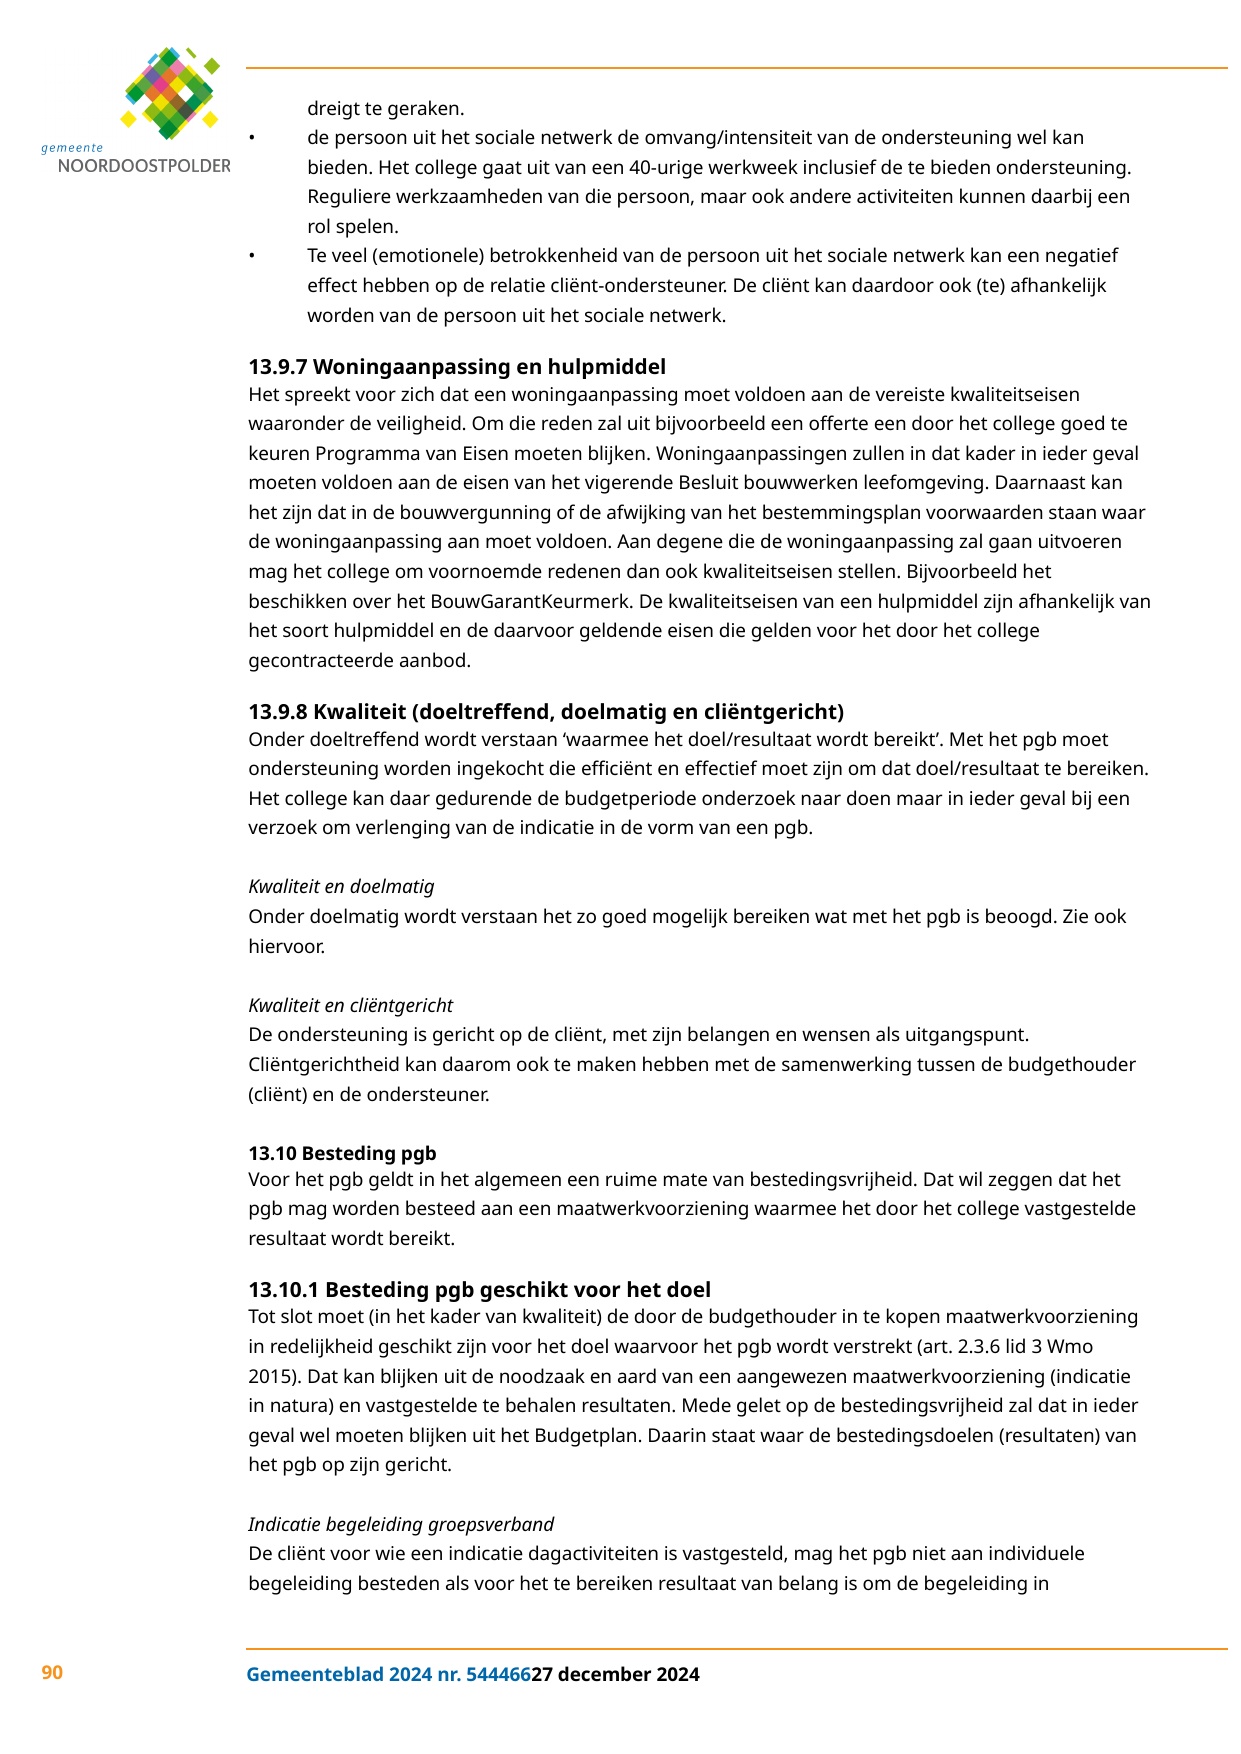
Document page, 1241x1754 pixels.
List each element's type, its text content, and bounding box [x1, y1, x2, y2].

text De ondersteuning is gericht op de cliënt, met zijn belangen en wensen als uitgangspunt. Cliëntgerichtheid kan daarom ook te maken hebben met de samenwerking tussen de budgethouder (cliënt) en de ondersteuner. [248, 1022, 1152, 1107]
text Kwaliteit en doelmatig [248, 874, 1152, 899]
text 13.9.7 Woningaanpassing en hulpmiddel [248, 352, 1152, 381]
text De cliënt voor wie een indicatie dagactiviteiten is vastgesteld, mag het pgb niet aan individuele begeleiding besteden als voor het te bereiken resultaat van belang is om de begeleiding in [248, 1540, 1152, 1596]
text Indicatie begeleiding groepsverband [248, 1511, 1152, 1537]
text Onder doelmatig wordt verstaan het zo goed mogelijk bereiken wat met het pgb is beoogd. Zie ook hiervoor. [248, 903, 1152, 959]
text Kwaliteit en cliëntgericht [248, 992, 1152, 1018]
text 13.10.1 Besteding pgb geschikt voor het doel [248, 1275, 1152, 1304]
text Tot slot moet (in het kader van kwaliteit) de door de budgethouder in te kopen maatwerkvoorziening in redelijkheid geschikt zijn voor het doel waarvoor het pgb wordt verstrekt (art. 2.3.6 lid 3 Wmo 2015). Dat kan blijken uit de noodzaak en aard van een aangewezen maatwerkvoorziening (indicatie in natura) en vastgestelde te behalen resultaten. Mede gelet op de bestedingsvrijheid zal dat in ieder geval wel moeten blijken uit het Budgetplan. Daarin staat waar de bestedingsdoelen (resultaten) van het pgb op zijn gericht. [248, 1304, 1152, 1477]
text 13.10 Besteding pgb [248, 1140, 1152, 1166]
list de persoon uit het sociale netwerk de omvang/intensiteit van de ondersteuning wel kan bieden. Het college gaat uit van een 40-urige werkweek inclusief de te bieden ondersteuning. Reguliere werkzaamheden van die persoon, maar ook andere activiteiten kunnen daarbij een rol spelen. [248, 124, 1152, 239]
text Voor het pgb geldt in het algemeen een ruime mate van bestedingsvrijheid. Dat wil zeggen dat het pgb mag worden besteed aan een maatwerkvoorziening waarmee het door het college vastgestelde resultaat wordt bereikt. [248, 1166, 1152, 1251]
list dreigt te geraken. [248, 95, 1152, 121]
list Te veel (emotionele) betrokkenheid van de persoon uit het sociale netwerk kan een negatief effect hebben op de relatie cliënt-ondersteuner. De cliënt kan daardoor ook (te) afhankelijk worden van de persoon uit het sociale netwerk. [248, 243, 1152, 328]
text Het spreekt voor zich dat een woningaanpassing moet voldoen aan de vereiste kwaliteitseisen waaronder de veiligheid. Om die reden zal uit bijvoorbeeld een offerte een door het college goed te keuren Programma van Eisen moeten blijken. Woningaanpassingen zullen in dat kader in ieder geval moeten voldoen aan de eisen van het vigerende Besluit bouwwerken leefomgeving. Daarnaast kan het zijn dat in de bouwvergunning of de afwijking van het bestemmingsplan voorwaarden staan waar de woningaanpassing aan moet voldoen. Aan degene die de woningaanpassing zal gaan uitvoeren mag het college om voornoemde redenen dan ook kwaliteitseisen stellen. Bijvoorbeeld het beschikken over het BouwGarantKeurmerk. De kwaliteitseisen van een hulpmiddel zijn afhankelijk van het soort hulpmiddel en de daarvoor geldende eisen die gelden voor het door het college gecontracteerde aanbod. [248, 381, 1152, 673]
text Onder doeltreffend wordt verstaan ‘waarmee het doel/resultaat wordt bereikt’. Met het pgb moet ondersteuning worden ingekocht die efficiënt en effectief moet zijn om dat doel/resultaat te bereiken. Het college kan daar gedurende de budgetperiode onderzoek naar doen maar in ieder geval bij een verzoek om verlenging van de indicatie in de vorm van een pgb. [248, 726, 1152, 840]
text 13.9.8 Kwaliteit (doeltreffend, doelmatig en cliëntgericht) [248, 697, 1152, 726]
picture [41, 47, 231, 172]
